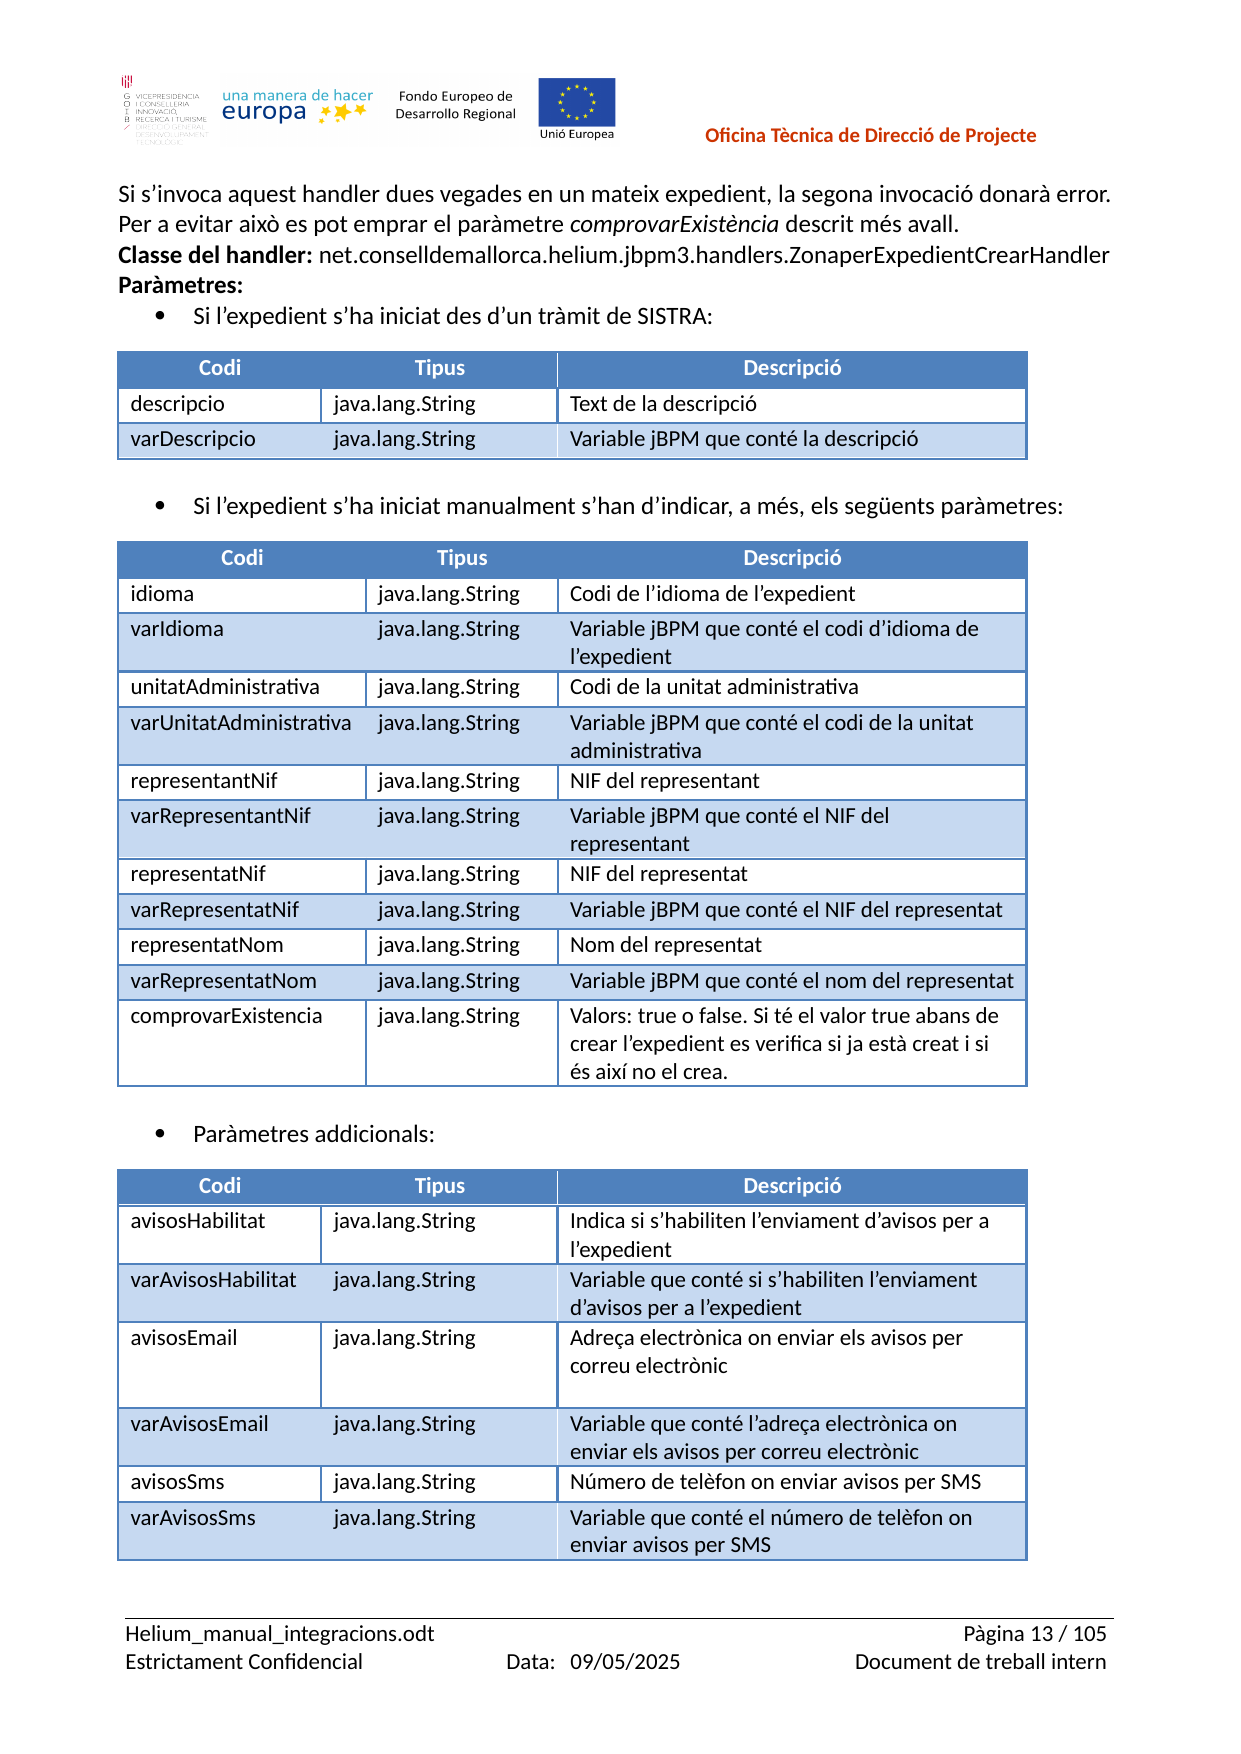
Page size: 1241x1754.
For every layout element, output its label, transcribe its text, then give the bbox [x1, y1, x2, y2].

table_cell avisosEmail [119, 1323, 320, 1407]
table_cell NIF del representant [559, 766, 1025, 799]
table_header Codi [119, 353, 321, 387]
list Si l’expedient s’ha iniciat manualment s’han d’indicar, a més, els següents paràmetres: [156, 490, 1122, 521]
table_cell java.lang.String [367, 930, 557, 964]
picture [219, 73, 621, 147]
table_cell varAvisosSms [119, 1503, 321, 1559]
table_cell java.lang.String [367, 860, 557, 893]
table_cell java.lang.String [322, 1207, 556, 1263]
table_header Descripció [558, 544, 1025, 577]
table_cell varAvisosEmail [119, 1409, 321, 1465]
table_cell java.lang.String [367, 1001, 557, 1085]
table_cell java.lang.String [366, 708, 558, 764]
table_cell java.lang.String [366, 895, 558, 928]
table_header Tipus [321, 1171, 557, 1204]
table_cell Indica si s’habiliten l’enviament d’avisos per a l’expedient [559, 1207, 1025, 1263]
table_header Tipus [321, 353, 557, 387]
table_header Tipus [366, 544, 558, 577]
table_cell Variable que conté el número de telèfon on enviar avisos per SMS [558, 1503, 1025, 1559]
table_cell Text de la descripció [559, 389, 1025, 422]
table_cell java.lang.String [366, 614, 558, 670]
table_cell java.lang.String [366, 801, 558, 857]
table_cell java.lang.String [367, 673, 557, 706]
table_cell Variable jBPM que conté la descripció [558, 424, 1025, 457]
table_cell java.lang.String [322, 1323, 556, 1407]
table_cell varRepresentatNom [119, 966, 366, 999]
table_cell Variable jBPM que conté el NIF del representant [558, 801, 1025, 857]
table_cell java.lang.String [367, 766, 557, 799]
table_cell java.lang.String [321, 1265, 557, 1321]
table_cell Número de telèfon on enviar avisos per SMS [559, 1467, 1025, 1501]
text Si s’invoca aquest handler dues vegades en un mateix expedient, la segona invocació donarà error. Per a evitar això es pot emprar el paràmetre comprovarExistència descrit més avall. [118, 178, 1122, 239]
text Classe del handler: net.conselldemallorca.helium.jbpm3.handlers.ZonaperExpedientCrearHandler [118, 239, 1122, 269]
table_cell avisosSms [119, 1467, 320, 1501]
table_cell Variable jBPM que conté el nom del representat [558, 966, 1025, 999]
table_header Codi [119, 544, 366, 577]
table_cell varDescripcio [119, 424, 321, 457]
table_cell Valors: true o false. Si té el valor true abans de crear l’expedient es verifica si ja està creat i si és així no el crea. [559, 1001, 1025, 1085]
table_cell Codi de l’idioma de l’expedient [559, 579, 1025, 612]
table_cell java.lang.String [366, 966, 558, 999]
picture [118, 73, 213, 147]
table_header Descripció [558, 353, 1025, 387]
table_cell Codi de la unitat administrativa [559, 673, 1025, 706]
table_cell Variable que conté si s’habiliten l’enviament d’avisos per a l’expedient [558, 1265, 1025, 1321]
table_header Codi [119, 1171, 321, 1204]
text Paràmetres: [118, 269, 1122, 300]
table_cell unitatAdministrativa [119, 673, 365, 706]
table_cell java.lang.String [321, 424, 557, 457]
table_cell representantNif [119, 766, 365, 799]
table_cell Variable jBPM que conté el NIF del representat [558, 895, 1025, 928]
table_cell varIdioma [119, 614, 366, 670]
table_cell java.lang.String [367, 579, 557, 612]
list Si l’expedient s’ha iniciat des d’un tràmit de SISTRA: [156, 300, 1122, 330]
table_cell varRepresentantNif [119, 801, 366, 857]
table_cell Variable que conté l’adreça electrònica on enviar els avisos per correu electrònic [558, 1409, 1025, 1465]
table_cell java.lang.String [321, 1503, 557, 1559]
table_cell Variable jBPM que conté el codi de la unitat administrativa [558, 708, 1025, 764]
table_cell idioma [119, 579, 365, 612]
table_cell varAvisosHabilitat [119, 1265, 321, 1321]
table_cell varRepresentatNif [119, 895, 366, 928]
table_cell comprovarExistencia [119, 1001, 365, 1085]
table_cell NIF del representat [559, 860, 1025, 893]
table_cell java.lang.String [322, 1467, 556, 1501]
table_cell varUnitatAdministrativa [119, 708, 366, 764]
table_cell Adreça electrònica on enviar els avisos per correu electrònic [559, 1323, 1025, 1407]
table_cell Nom del representat [559, 930, 1025, 964]
table_cell descripcio [119, 389, 320, 422]
table_cell avisosHabilitat [119, 1207, 320, 1263]
table_cell Variable jBPM que conté el codi d’idioma de l’expedient [558, 614, 1025, 670]
list Paràmetres addicionals: [156, 1118, 1122, 1148]
table_cell java.lang.String [321, 1409, 557, 1465]
table_cell representatNom [119, 930, 365, 964]
table_header Descripció [558, 1171, 1025, 1204]
table_cell java.lang.String [322, 389, 556, 422]
table_cell representatNif [119, 860, 365, 893]
